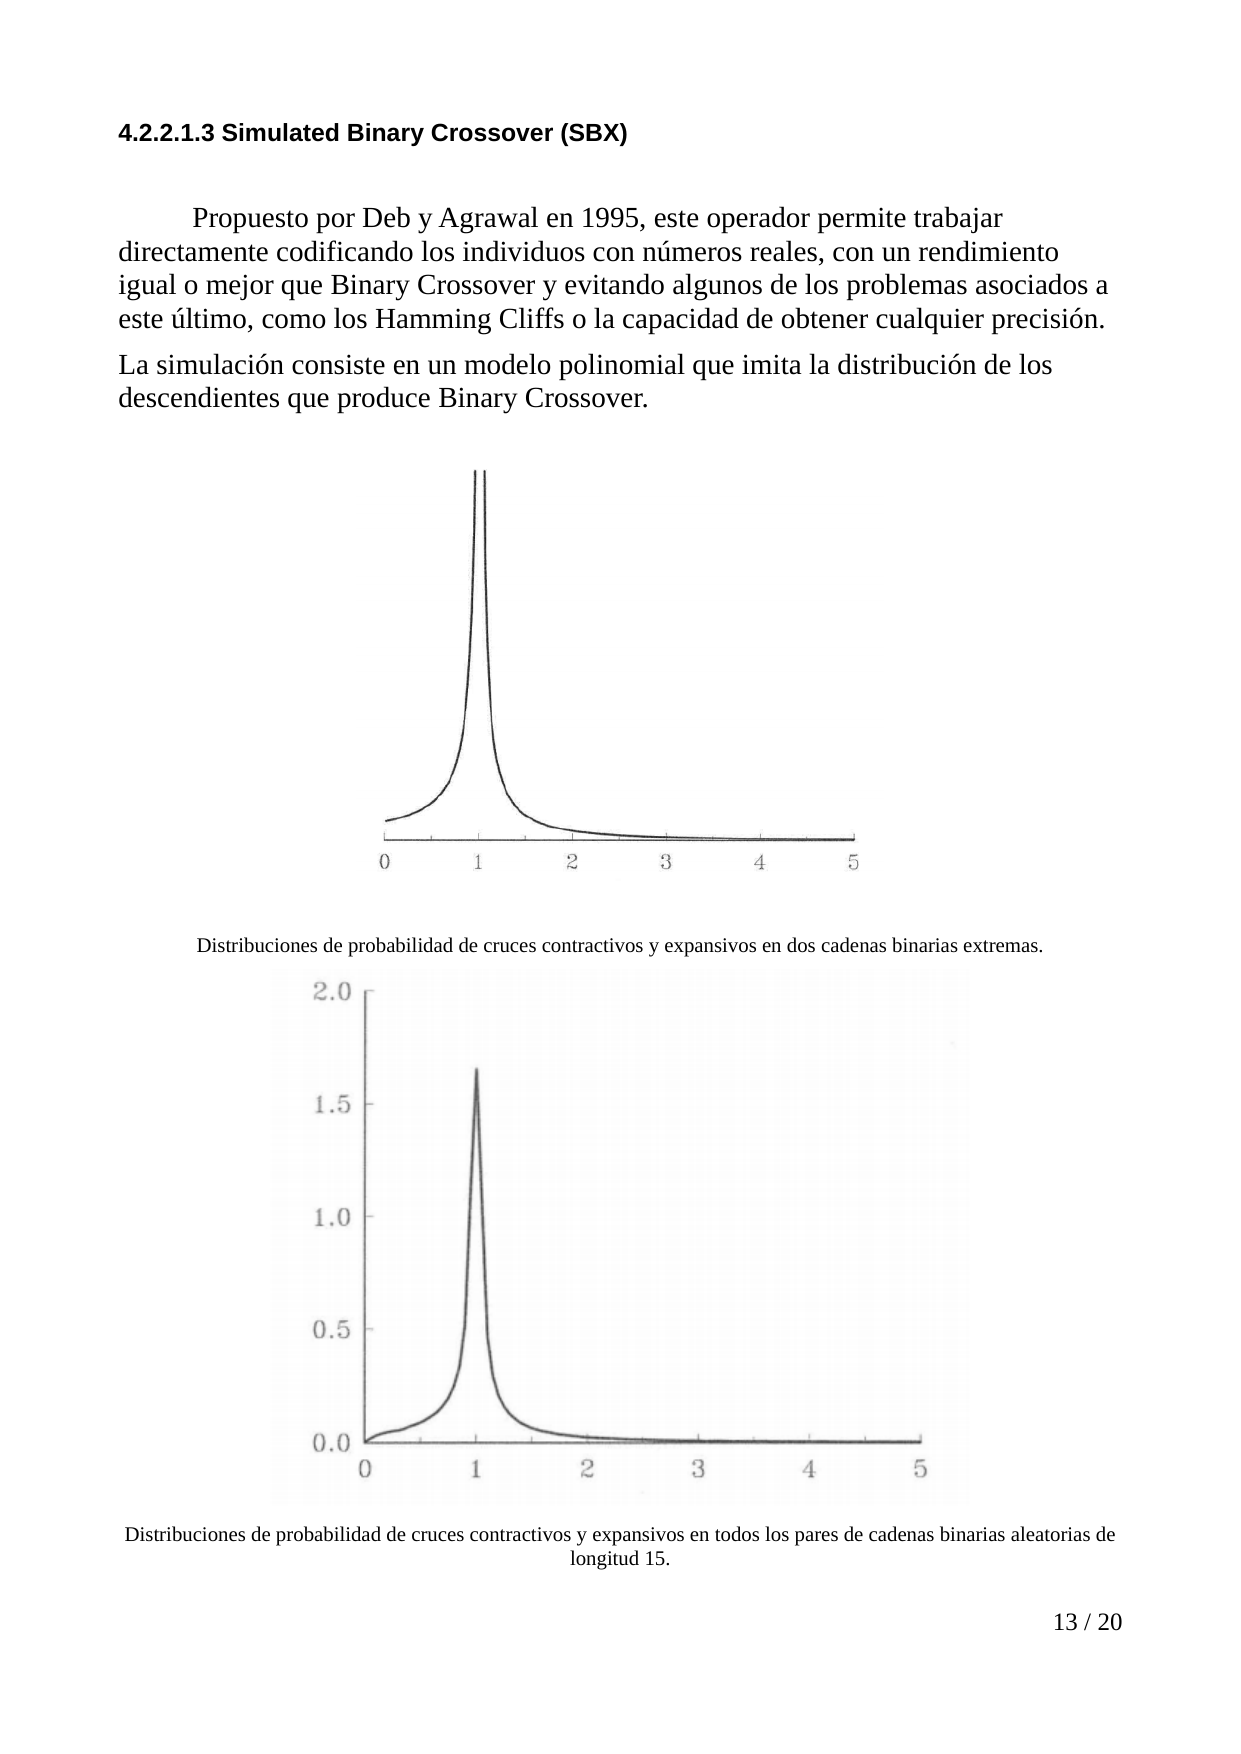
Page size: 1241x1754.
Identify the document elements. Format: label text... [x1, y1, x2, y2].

text Propuesto por Deb y Agrawal en 1995, este operador permite trabajar directamente codificando los individuos con números reales, con un rendimiento igual o mejor que Binary Crossover y evitando algunos de los problemas asociados a este último, como los Hamming Cliffs o la capacidad de obtener cualquier precisión. [118, 200, 1122, 334]
text Distribuciones de probabilidad de cruces contractivos y expansivos en todos los pares de cadenas binarias aleatorias de longitud 15. [118, 1522, 1122, 1570]
text Distribuciones de probabilidad de cruces contractivos y expansivos en dos cadenas binarias extremas. [118, 933, 1122, 957]
subtitle 4.2.2.1.3 Simulated Binary Crossover (SBX) [118, 118, 1122, 147]
text La simulación consiste en un modelo polinomial que imita la distribución de los descendientes que produce Binary Crossover. [118, 347, 1122, 414]
